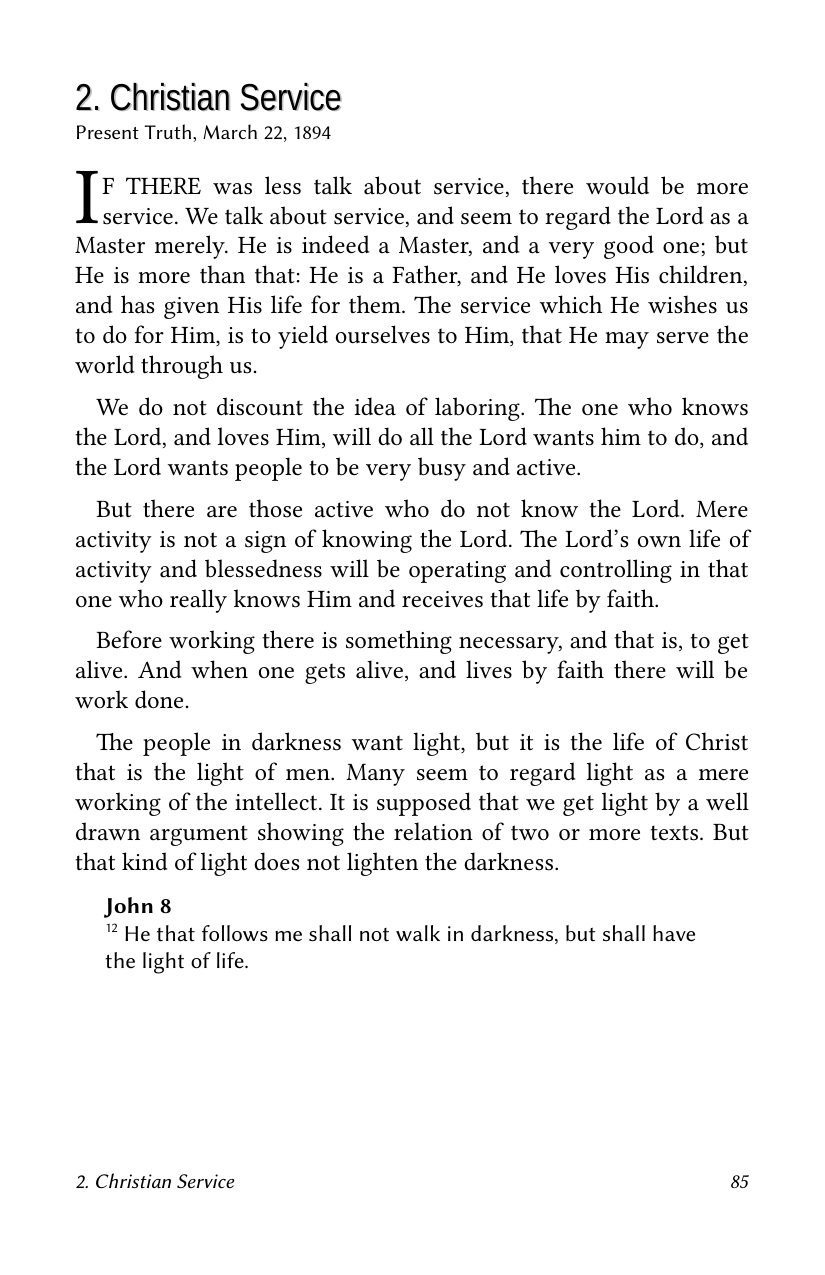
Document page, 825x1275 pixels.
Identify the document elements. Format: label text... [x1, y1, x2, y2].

text IF THERE was less talk about service, there would be more service. We talk about service, and seem to regard the Lord as a Master merely. He is indeed a Master, and a very good one; but He is more than that: He is a Father, and He loves His children, and has given His life for them. The service which He wishes us to do for Him, is to yield ourselves to Him, that He may serve the world through us. [75, 172, 750, 380]
text 12 He that follows me shall not walk in darkness, but shall have the light of life. [105, 920, 720, 974]
text We do not discount the idea of laboring. The one who knows the Lord, and loves Him, will do all the Lord wants him to do, and the Lord wants people to be very busy and active. [75, 393, 750, 481]
text But there are those active who do not know the Lord. Mere activity is not a sign of knowing the Lord. The Lord’s own life of activity and blessedness will be operating and controlling in that one who really knows Him and receives that life by faith. [75, 495, 750, 613]
text Present Truth, March 22, 1894 [75, 121, 750, 145]
text John 8 [105, 893, 750, 919]
text Before working there is something necessary, and that is, to get alive. And when one gets alive, and lives by faith there will be work done. [75, 627, 750, 715]
title Christian Service [75, 75, 750, 118]
text The people in darkness want light, but it is the life of Christ that is the light of men. Many seem to regard light as a mere working of the intellect. It is supposed that we get light by a well drawn argument showing the relation of two or more texts. But that kind of light does not lighten the darkness. [75, 728, 750, 876]
